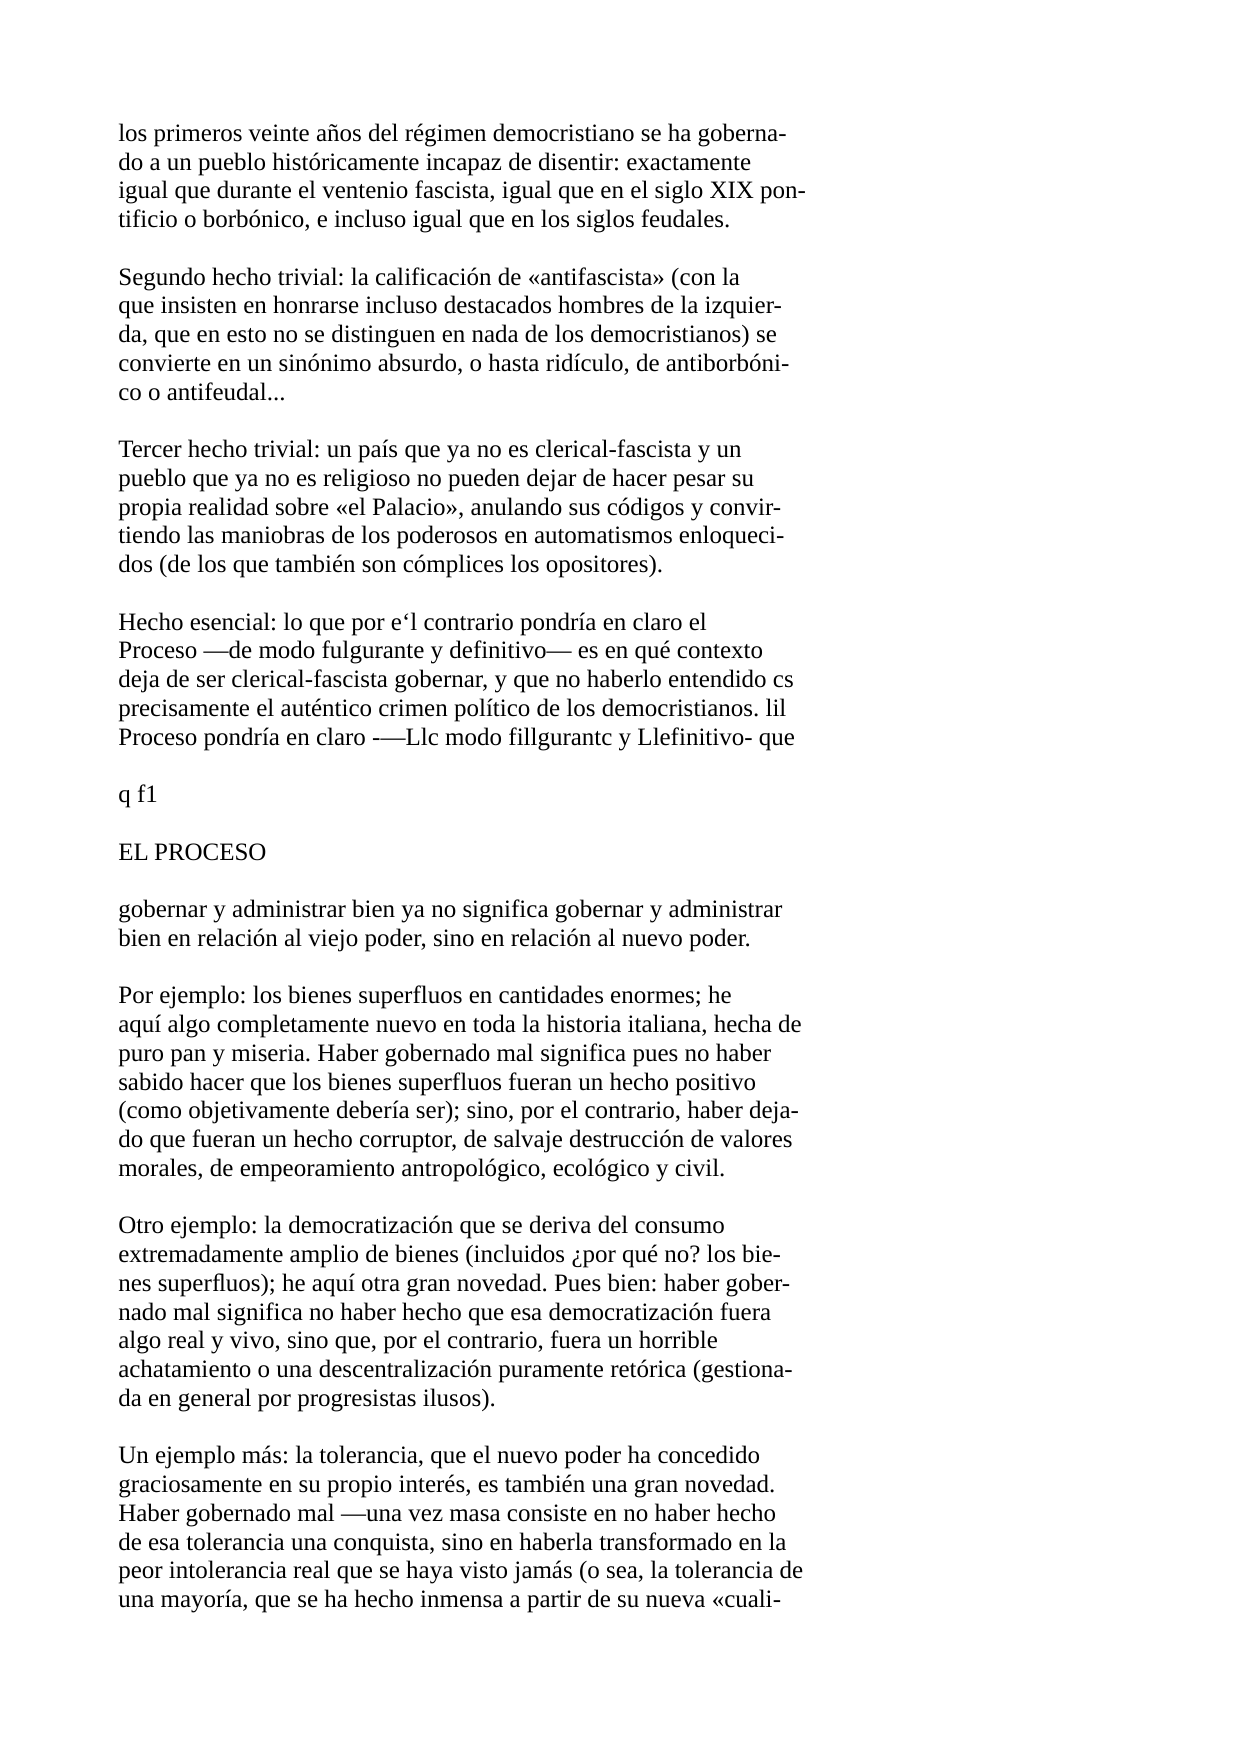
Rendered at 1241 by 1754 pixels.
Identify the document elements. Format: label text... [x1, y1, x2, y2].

text graciosamente en su propio interés, es también una gran novedad. [118, 1469, 1122, 1498]
text Proceso pondría en claro -—Llc modo fillgurantc y Llefinitivo- que [118, 722, 1122, 751]
text precisamente el auténtico crimen político de los democristianos. lil [118, 693, 1122, 722]
text Segundo hecho trivial: la calificación de «antifascista» (con la [118, 262, 1122, 291]
text puro pan y miseria. Haber gobernado mal significa pues no haber [118, 1038, 1122, 1067]
text Un ejemplo más: la tolerancia, que el nuevo poder ha concedido [118, 1441, 1122, 1469]
text achatamiento o una descentralización puramente retórica (gestiona- [118, 1354, 1122, 1383]
text tificio o borbónico, e incluso igual que en los siglos feudales. [118, 204, 1122, 233]
text tiendo las maniobras de los poderosos en automatismos enloqueci- [118, 521, 1122, 549]
text da en general por progresistas ilusos). [118, 1383, 1122, 1412]
text extremadamente amplio de bienes (incluidos ¿por qué no? los bie- [118, 1239, 1122, 1268]
text dos (de los que también son cómplices los opositores). [118, 549, 1122, 578]
text Proceso —de modo fulgurante y definitivo— es en qué contexto [118, 636, 1122, 664]
text sabido hacer que los bienes superfluos fueran un hecho positivo [118, 1067, 1122, 1096]
text morales, de empeoramiento antropológico, ecológico y civil. [118, 1153, 1122, 1182]
text nes superﬂuos); he aquí otra gran novedad. Pues bien: haber gober- [118, 1268, 1122, 1297]
text aquí algo completamente nuevo en toda la historia italiana, hecha de [118, 1009, 1122, 1038]
text bien en relación al viejo poder, sino en relación al nuevo poder. [118, 923, 1122, 952]
text Por ejemplo: los bienes superfluos en cantidades enormes; he [118, 981, 1122, 1009]
text do a un pueblo históricamente incapaz de disentir: exactamente [118, 147, 1122, 176]
text gobernar y administrar bien ya no significa gobernar y administrar [118, 894, 1122, 923]
text igual que durante el ventenio fascista, igual que en el siglo XIX pon- [118, 176, 1122, 204]
text Haber gobernado mal —una vez masa consiste en no haber hecho [118, 1498, 1122, 1527]
text EL PROCESO [118, 837, 1122, 866]
text Otro ejemplo: la democratización que se deriva del consumo [118, 1211, 1122, 1239]
text co o antifeudal... [118, 377, 1122, 406]
text peor intolerancia real que se haya visto jamás (o sea, la tolerancia de [118, 1556, 1122, 1584]
text propia realidad sobre «el Palacio», anulando sus códigos y convir- [118, 492, 1122, 521]
text deja de ser clerical-fascista gobernar, y que no haberlo entendido cs [118, 664, 1122, 693]
text Hecho esencial: lo que por e‘l contrario pondría en claro el [118, 607, 1122, 636]
text algo real y vivo, sino que, por el contrario, fuera un horrible [118, 1326, 1122, 1354]
text los primeros veinte años del régimen democristiano se ha goberna- [118, 118, 1122, 147]
text una mayoría, que se ha hecho inmensa a partir de su nueva «cuali- [118, 1584, 1122, 1613]
text de esa tolerancia una conquista, sino en haberla transformado en la [118, 1527, 1122, 1556]
text (como objetivamente debería ser); sino, por el contrario, haber deja- [118, 1096, 1122, 1124]
text da, que en esto no se distinguen en nada de los democristianos) se [118, 319, 1122, 348]
text Tercer hecho trivial: un país que ya no es clerical-fascista y un [118, 434, 1122, 463]
text nado mal significa no haber hecho que esa democratización fuera [118, 1297, 1122, 1326]
text do que fueran un hecho corruptor, de salvaje destrucción de valores [118, 1124, 1122, 1153]
text pueblo que ya no es religioso no pueden dejar de hacer pesar su [118, 463, 1122, 492]
text que insisten en honrarse incluso destacados hombres de la izquier- [118, 291, 1122, 319]
text convierte en un sinónimo absurdo, o hasta ridículo, de antiborbóni- [118, 348, 1122, 377]
text q f1 [118, 779, 1122, 808]
